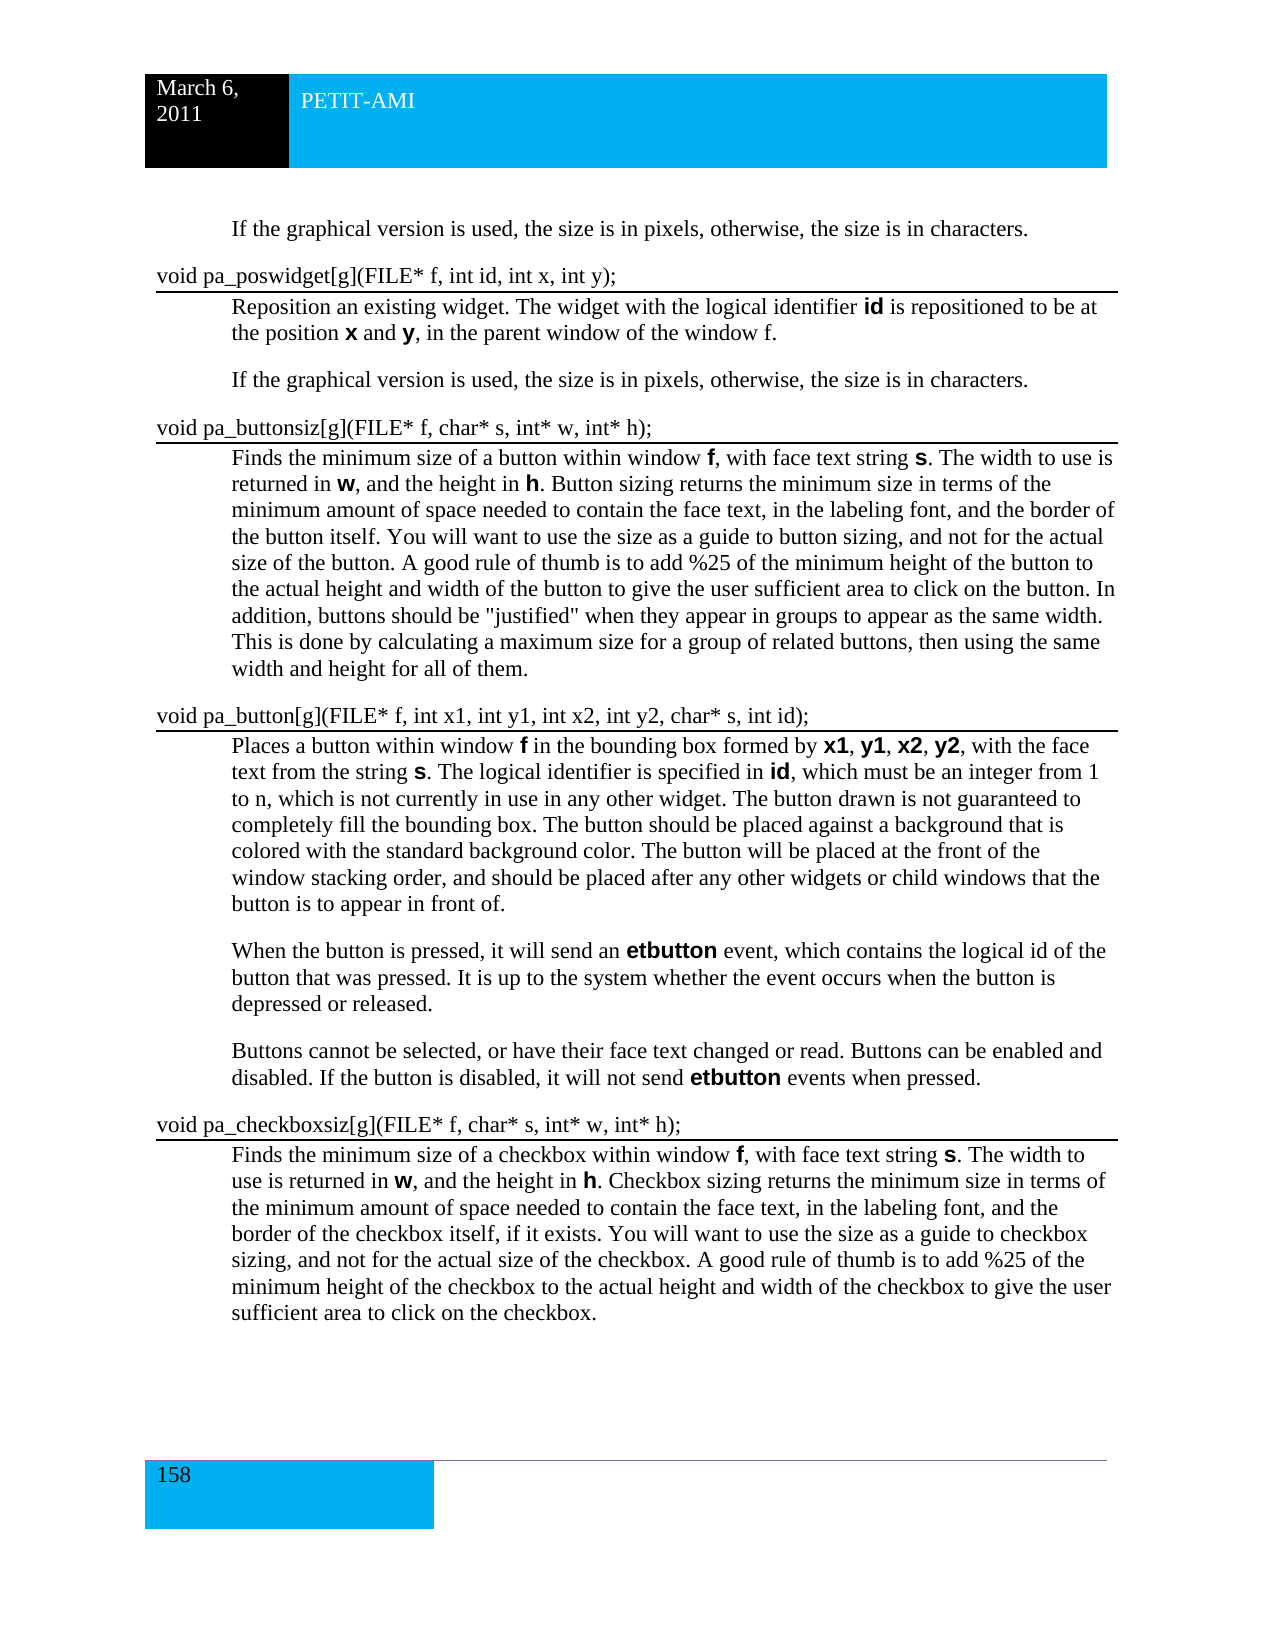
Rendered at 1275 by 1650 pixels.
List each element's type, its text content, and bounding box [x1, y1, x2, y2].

text If the graphical version is used, the size is in pixels, otherwise, the size is in characters. [231, 366, 1118, 393]
text void pa_button[g](FILE* f, int x1, int y1, int x2, int y2, char* s, int id); [156, 702, 1118, 730]
text Finds the minimum size of a checkbox within window f, with face text string s. The width to use is returned in w, and the height in h. Checkbox sizing returns the minimum size in terms of the minimum amount of space needed to contain the face text, in the labeling font, and the border of the checkbox itself, if it exists. You will want to use the size as a guide to checkbox sizing, and not for the actual size of the checkbox. A good rule of thumb is to add %25 of the minimum height of the checkbox to the actual height and width of the checkbox to give the user sufficient area to click on the checkbox. [231, 1141, 1118, 1326]
text void pa_buttonsiz[g](FILE* f, char* s, int* w, int* h); [156, 413, 1118, 442]
text Finds the minimum size of a button within window f, with face text string s. The width to use is returned in w, and the height in h. Button sizing returns the minimum size in terms of the minimum amount of space needed to contain the face text, in the labeling font, and the border of the button itself. You will want to use the size as a guide to button sizing, and not for the actual size of the button. A good rule of thumb is to add %25 of the minimum height of the button to the actual height and width of the button to give the user sufficient area to click on the button. In addition, buttons should be "justified" when they appear in groups to appear as the same width. This is done by calculating a maximum size for a group of related buttons, then using the same width and height for all of them. [231, 444, 1118, 681]
text When the button is pressed, it will send an etbutton event, which contains the logical id of the button that was pressed. It is up to the system whether the event occurs when the button is depressed or released. [231, 937, 1118, 1016]
text void pa_poswidget[g](FILE* f, int id, int x, int y); [156, 263, 1118, 291]
text Buttons cannot be selected, or have their face text changed or read. Buttons can be enabled and disabled. If the button is disabled, it will not send etbutton events when pressed. [231, 1037, 1118, 1090]
text Places a button within window f in the bounding box formed by x1, y1, x2, y2, with the face text from the string s. The logical identifier is specified in id, which must be an integer from 1 to n, which is not currently in use in any other widget. The button drawn is not guaranteed to completely fill the bounding box. The button should be placed against a background that is colored with the standard background color. The button will be placed at the front of the window stacking order, and should be placed after any other widgets or child windows that the button is to appear in front of. [231, 732, 1118, 916]
text If the graphical version is used, the size is in pixels, otherwise, the size is in characters. [231, 215, 1118, 242]
text Reposition an existing widget. The widget with the logical identifier id is repositioned to be at the position x and y, in the parent window of the window f. [231, 293, 1118, 346]
text void pa_checkboxsiz[g](FILE* f, char* s, int* w, int* h); [156, 1111, 1118, 1139]
